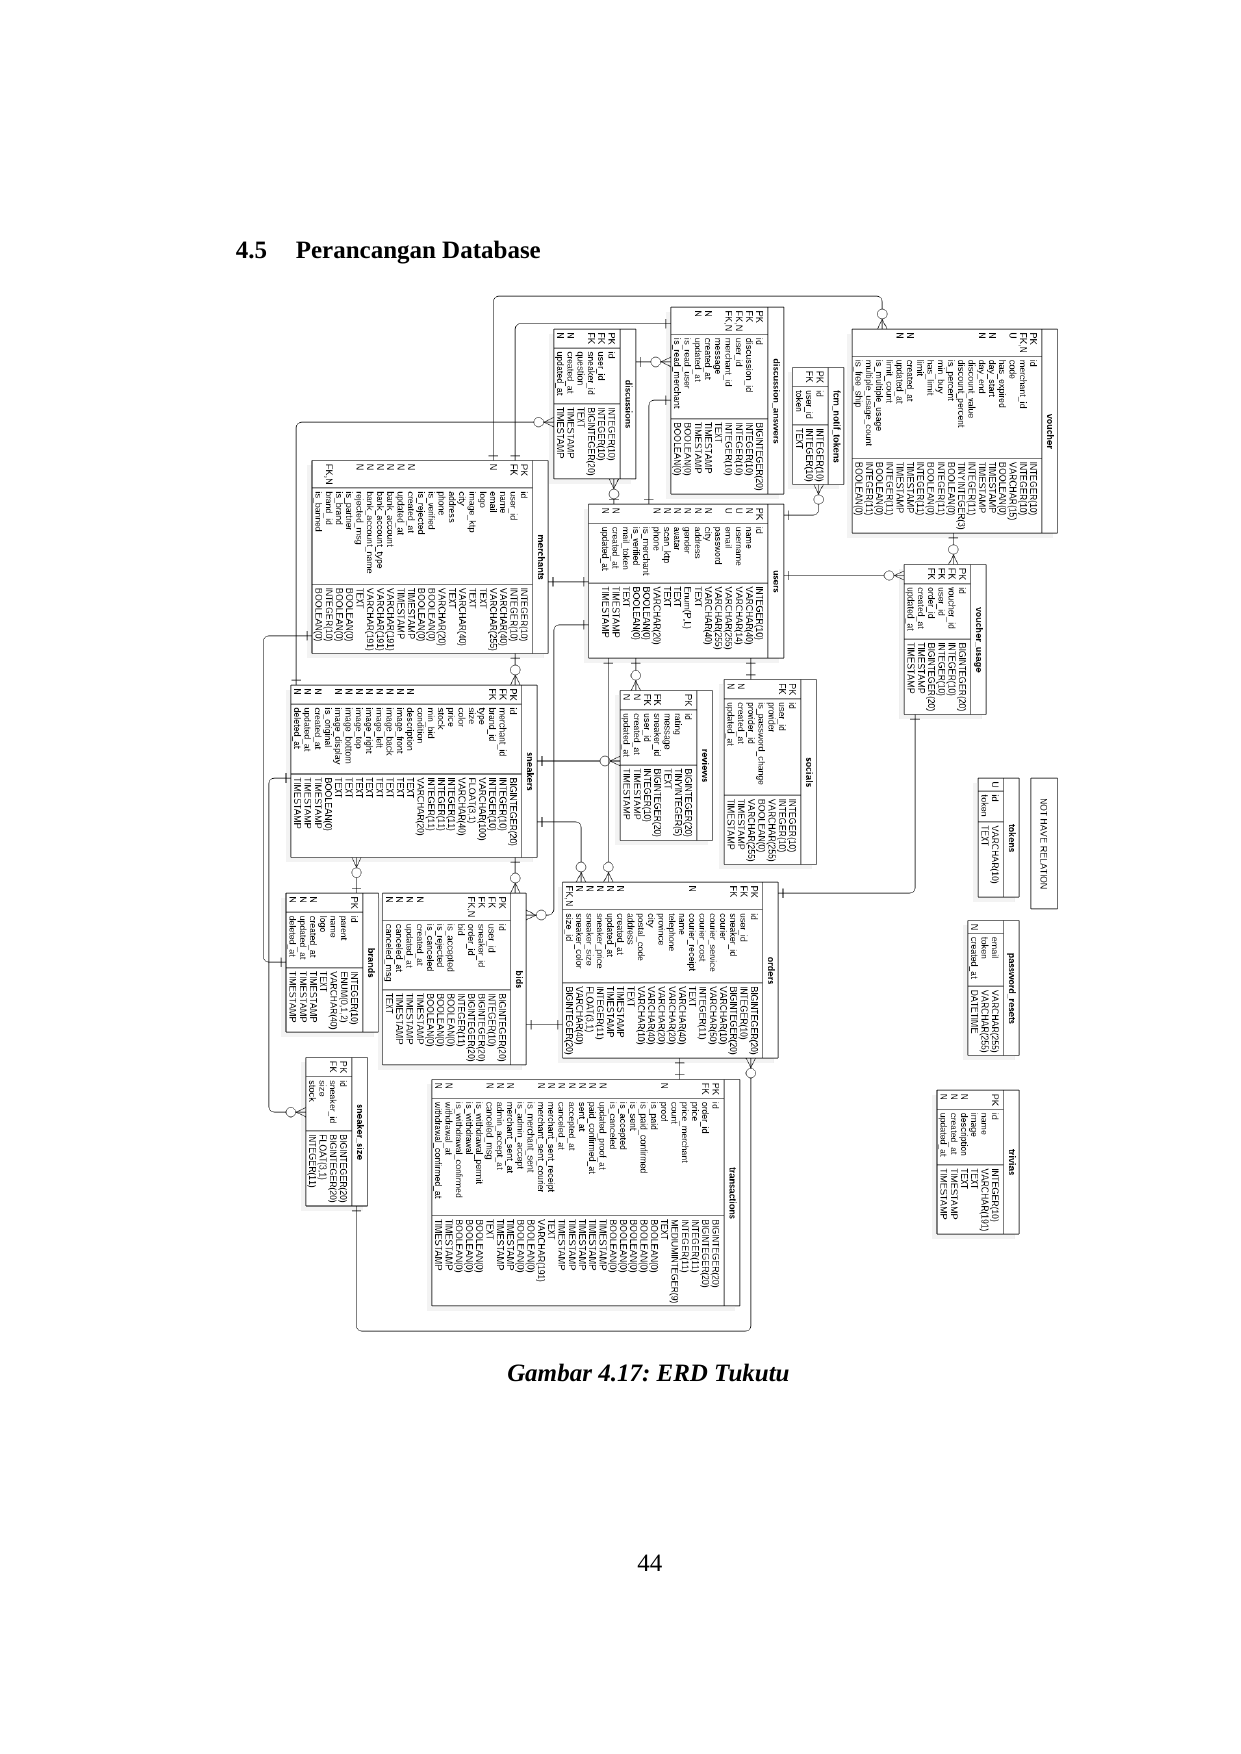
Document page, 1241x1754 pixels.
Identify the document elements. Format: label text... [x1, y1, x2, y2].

text Gambar 4.17: ERD Tukutu [206, 1359, 1093, 1387]
subtitle Perancangan Database [236, 236, 1063, 264]
picture [235, 289, 1064, 1359]
